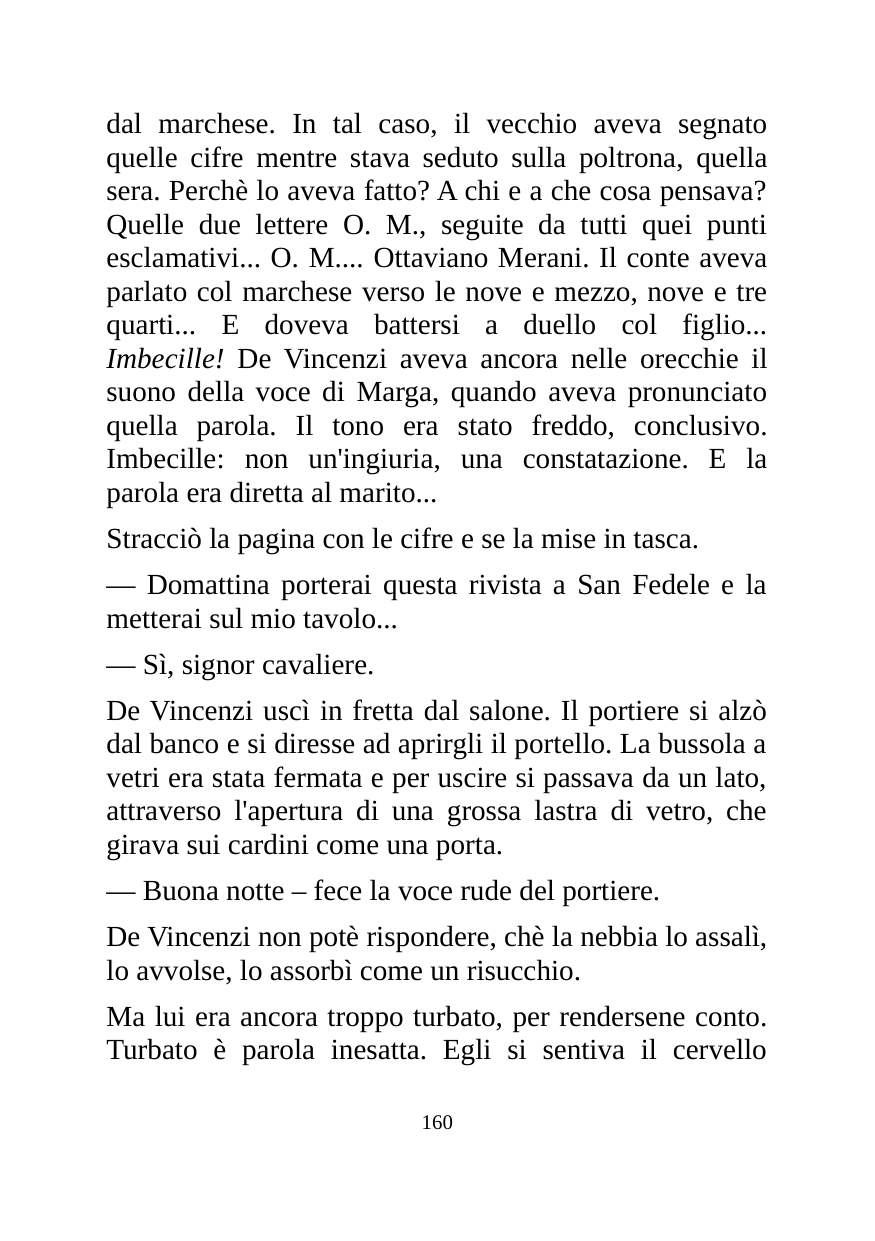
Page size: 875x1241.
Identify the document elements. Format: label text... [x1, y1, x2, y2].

text De Vincenzi uscì in fretta dal salone. Il portiere si alzò dal banco e si diresse ad aprirgli il portello. La bussola a vetri era stata fermata e per uscire si passava da un lato, attraverso l'apertura di una grossa lastra di vetro, che girava sui cardini come una porta. [106, 693, 768, 861]
text De Vincenzi non potè rispondere, chè la nebbia lo assalì, lo avvolse, lo assorbì come un risucchio. [106, 919, 768, 986]
text Ma lui era ancora troppo turbato, per rendersene conto. Turbato è parola inesatta. Egli si sentiva il cervello [106, 999, 768, 1066]
text dal marchese. In tal caso, il vecchio aveva segnato quelle cifre mentre stava seduto sulla poltrona, quella sera. Perchè lo aveva fatto? A chi e a che cosa pensava? Quelle due lettere O. M., seguite da tutti quei punti esclamativi... O. M.... Ottaviano Merani. Il conte aveva parlato col marchese verso le nove e mezzo, nove e tre quarti... E doveva battersi a duello col figlio... Imbecille! De Vincenzi aveva ancora nelle orecchie il suono della voce di Marga, quando aveva pronunciato quella parola. Il tono era stato freddo, conclusivo. Imbecille: non un'ingiuria, una constatazione. E la parola era diretta al marito... [106, 106, 768, 509]
text — Buona notte – fece la voce rude del portiere. [106, 873, 768, 907]
text Stracciò la pagina con le cifre e se la mise in tasca. [106, 521, 768, 555]
text — Domattina porterai questa rivista a San Fedele e la metterai sul mio tavolo... [106, 567, 768, 634]
text — Sì, signor cavaliere. [106, 647, 768, 680]
